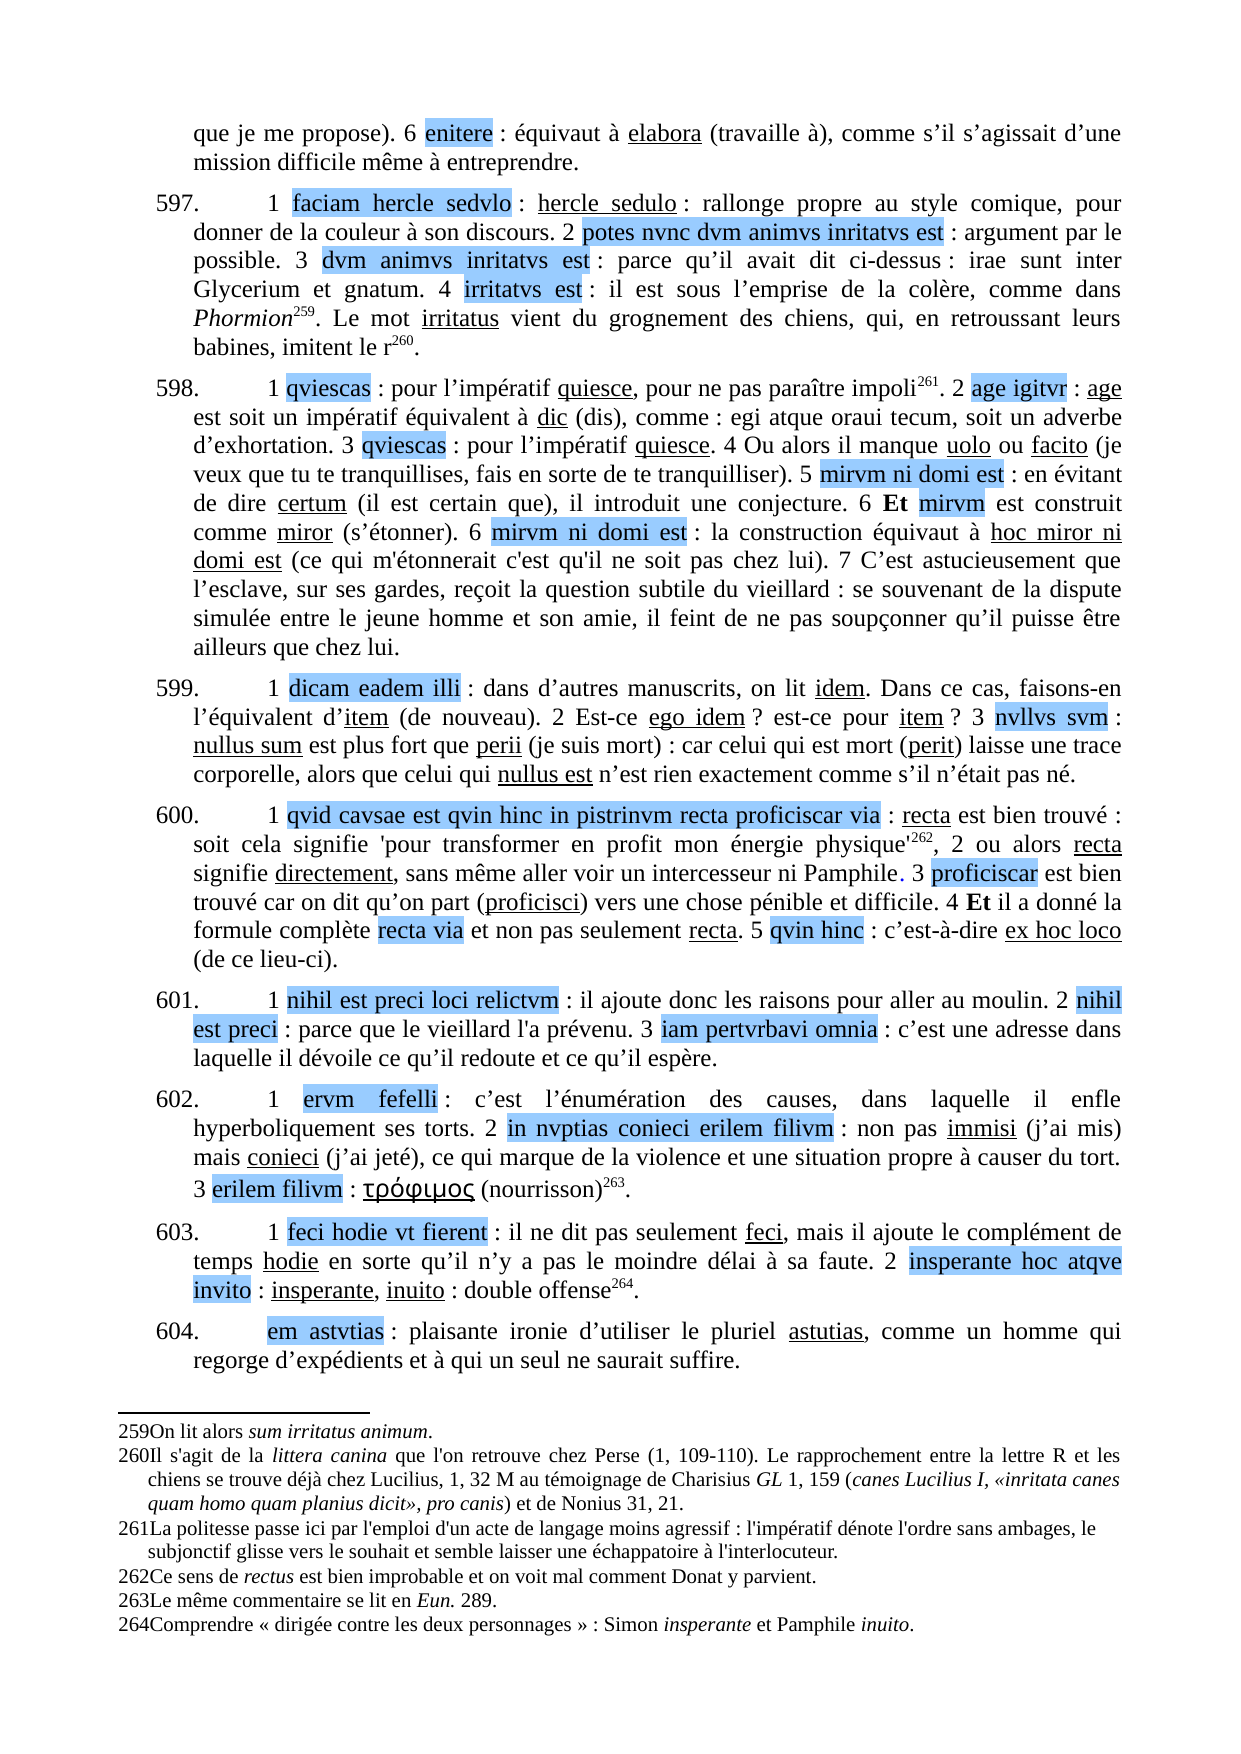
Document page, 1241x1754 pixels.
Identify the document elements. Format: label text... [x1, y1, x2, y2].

list em astvtias : plaisante ironie d’utiliser le pluriel astutias, comme un homme qui regorge d’expédients et à qui un seul ne saurait suffire. [156, 1316, 1122, 1373]
list La politesse passe ici par l'emploi d'un acte de langage moins agressif : l'impératif dénote l'ordre sans ambages, le subjonctif glisse vers le souhait et semble laisser une échappatoire à l'interlocuteur. [118, 1515, 1122, 1563]
list 1 feci hodie vt fierent : il ne dit pas seulement feci, mais il ajoute le complément de temps hodie en sorte qu’il n’y a pas le moindre délai à sa faute. 2 insperante hoc atqve invito : insperante, inuito : double offense. [156, 1217, 1122, 1303]
list 1 ervm fefelli : c’est l’énumération des causes, dans laquelle il enfle hyperboliquement ses torts. 2 in nvptias conieci erilem filivm : non pas immisi (j’ai mis) mais conieci (j’ai jeté), ce qui marque de la violence et une situation propre à causer du tort. 3 erilem filivm : τρόφιμος (nourrisson). [156, 1084, 1122, 1205]
list 1 nihil est preci loci relictvm : il ajoute donc les raisons pour aller au moulin. 2 nihil est preci : parce que le vieillard l'a prévenu. 3 iam pertvrbavi omnia : c’est une adresse dans laquelle il dévoile ce qu’il redoute et ce qu’il espère. [156, 986, 1122, 1072]
list On lit alors sum irritatus animum. [118, 1419, 1122, 1443]
list Comprendre « dirigée contre les deux personnages » : Simon insperante et Pamphile inuito. [118, 1612, 1122, 1636]
list Le même commentaire se lit en Eun. 289. [118, 1588, 1122, 1612]
list 1 dicam eadem illi : dans d’autres manuscrits, on lit idem. Dans ce cas, faisons-en l’équivalent d’item (de nouveau). 2 Est-ce ego idem ? est-ce pour item ? 3 nvllvs svm : nullus sum est plus fort que perii (je suis mort) : car celui qui est mort (perit) laisse une trace corporelle, alors que celui qui nullus est n’est rien exactement comme s’il n’était pas né. [156, 673, 1122, 788]
list Il s'agit de la littera canina que l'on retrouve chez Perse (1, 109-110). Le rapprochement entre la lettre R et les chiens se trouve déjà chez Lucilius, 1, 32 M au témoignage de Charisius GL 1, 159 (canes Lucilius I, «inritata canes quam homo quam planius dicit», pro canis) et de Nonius 31, 21. [118, 1443, 1122, 1515]
list Ce sens de rectus est bien improbable et on voit mal comment Donat y parvient. [118, 1563, 1122, 1588]
list 1 faciam hercle sedvlo : hercle sedulo : rallonge propre au style comique, pour donner de la couleur à son discours. 2 potes nvnc dvm animvs inritatvs est : argument par le possible. 3 dvm animvs inritatvs est : parce qu’il avait dit ci-dessus : irae sunt inter Glycerium et gnatum. 4 irritatvs est : il est sous l’emprise de la colère, comme dans Phormion. Le mot irritatus vient du grognement des chiens, qui, en retroussant leurs babines, imitent le r. [156, 188, 1122, 361]
list 1 qviescas : pour l’impératif quiesce, pour ne pas paraître impoli. 2 age igitvr : age est soit un impératif équivalent à dic (dis), comme : egi atque oraui tecum, soit un adverbe d’exhortation. 3 qviescas : pour l’impératif quiesce. 4 Ou alors il manque uolo ou facito (je veux que tu te tranquillises, fais en sorte de te tranquilliser). 5 mirvm ni domi est : en évitant de dire certum (il est certain que), il introduit une conjecture. 6 Et mirvm est construit comme miror (s’étonner). 6 mirvm ni domi est : la construction équivaut à hoc miror ni domi est (ce qui m'étonnerait c'est qu'il ne soit pas chez lui). 7 C’est astucieusement que l’esclave, sur ses gardes, reçoit la question subtile du vieillard : se souvenant de la dispute simulée entre le jeune homme et son amie, il feint de ne pas soupçonner qu’il puisse être ailleurs que chez lui. [156, 373, 1122, 661]
list 1 qvid cavsae est qvin hinc in pistrinvm recta proficiscar via : recta est bien trouvé : soit cela signifie 'pour transformer en profit mon énergie physique', 2 ou alors recta signifie directement, sans même aller voir un intercesseur ni Pamphile. 3 proficiscar est bien trouvé car on dit qu’on part (proficisci) vers une chose pénible et difficile. 4 Et il a donné la formule complète recta via et non pas seulement recta. 5 qvin hinc : c’est-à-dire ex hoc loco (de ce lieu-ci). [156, 801, 1122, 973]
list que je me propose). 6 enitere : équivaut à elabora (travaille à), comme s’il s’agissait d’une mission difficile même à entreprendre. [156, 118, 1122, 176]
